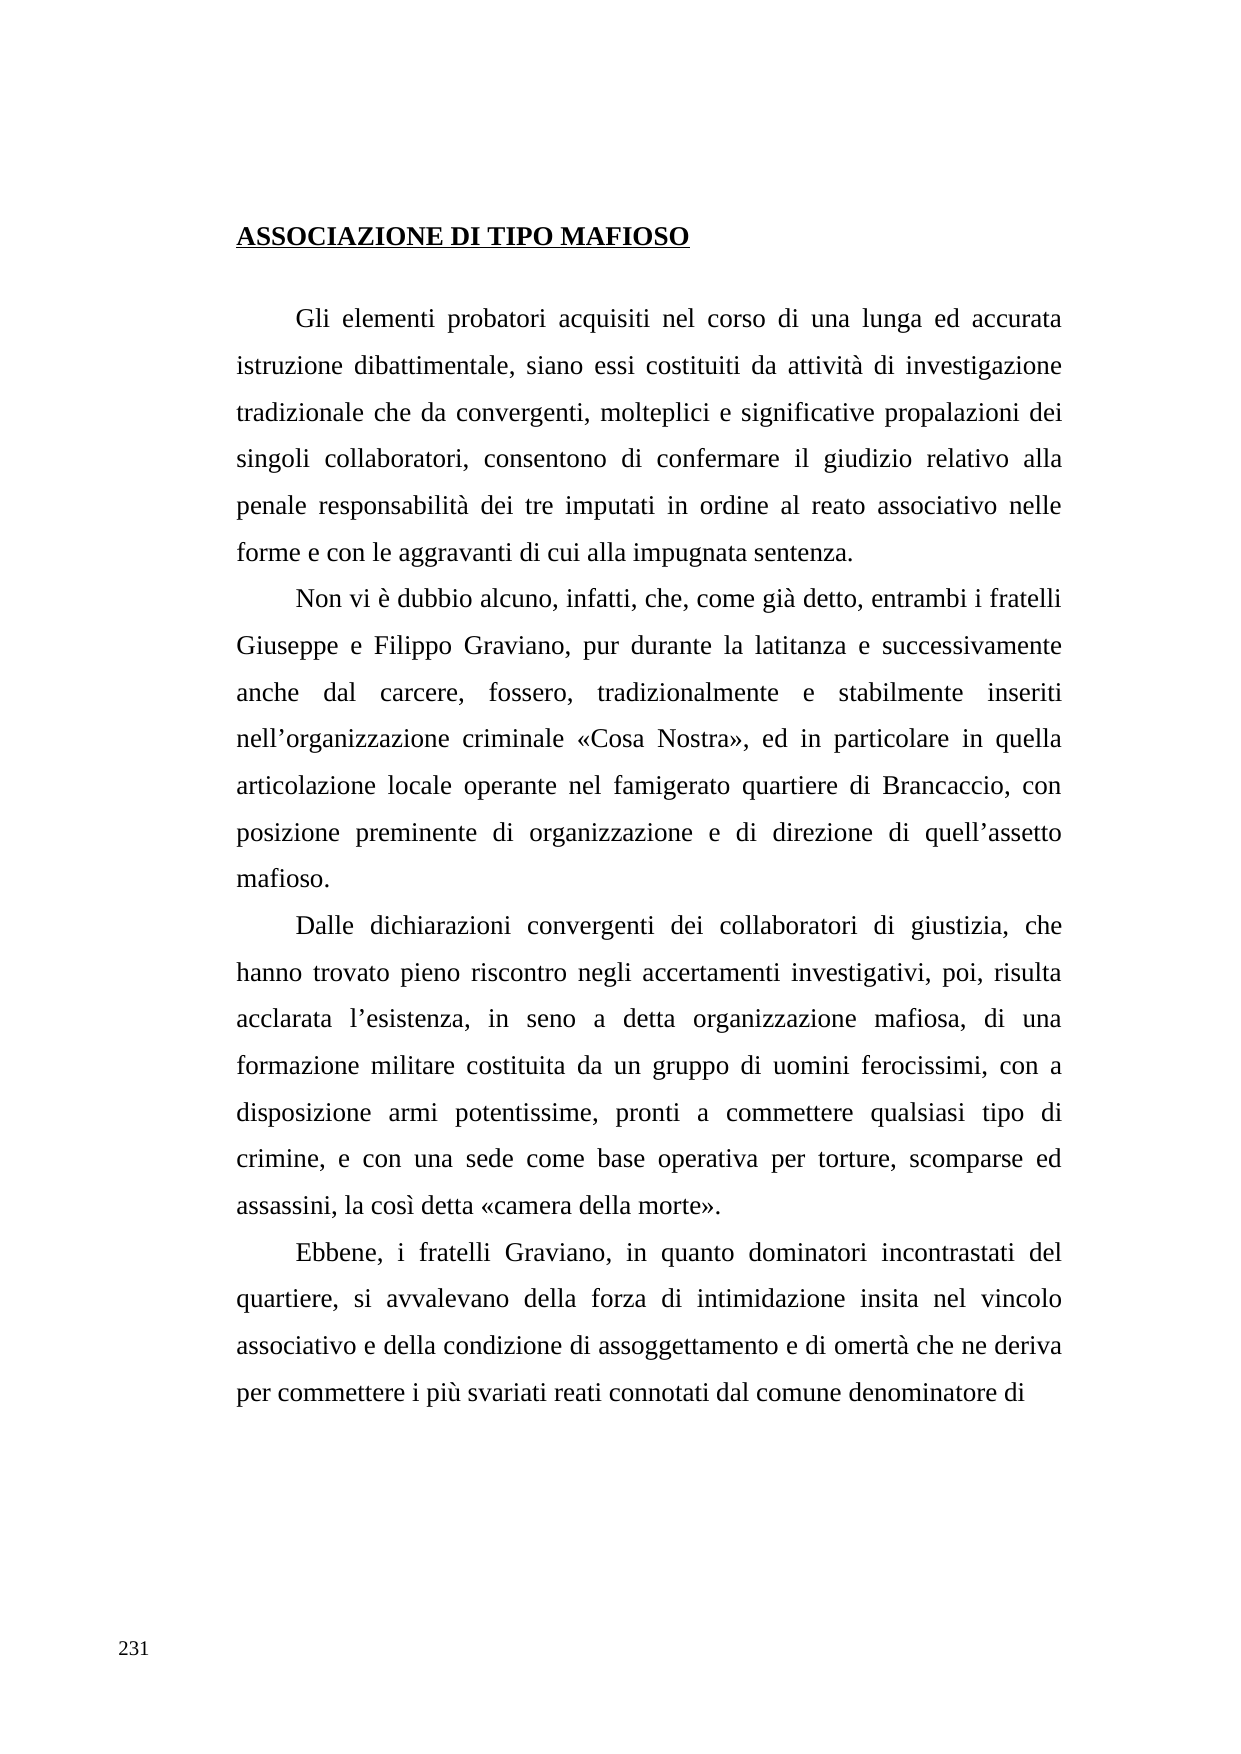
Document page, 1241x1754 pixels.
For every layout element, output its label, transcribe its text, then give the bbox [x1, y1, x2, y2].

text Gli elementi probatori acquisiti nel corso di una lunga ed accurata istruzione dibattimentale, siano essi costituiti da attività di investigazione tradizionale che da convergenti, molteplici e significative propalazioni dei singoli collaboratori, consentono di confermare il giudizio relativo alla penale responsabilità dei tre imputati in ordine al reato associativo nelle forme e con le aggravanti di cui alla impugnata sentenza. [236, 302, 1063, 567]
text ASSOCIAZIONE DI TIPO MAFIOSO [236, 220, 1063, 251]
text Ebbene, i fratelli Graviano, in quanto dominatori incontrastati del quartiere, si avvalevano della forza di intimidazione insita nel vincolo associativo e della condizione di assoggettamento e di omertà che ne deriva per commettere i più svariati reati connotati dal comune denominatore di [236, 1236, 1063, 1407]
text Dalle dichiarazioni convergenti dei collaboratori di giustizia, che hanno trovato pieno riscontro negli accertamenti investigativi, poi, risulta acclarata l’esistenza, in seno a detta organizzazione mafiosa, di una formazione militare costituita da un gruppo di uomini ferocissimi, con a disposizione armi potentissime, pronti a commettere qualsiasi tipo di crimine, e con una sede come base operativa per torture, scomparse ed assassini, la così detta «camera della morte». [236, 909, 1063, 1220]
text Non vi è dubbio alcuno, infatti, che, come già detto, entrambi i fratelli Giuseppe e Filippo Graviano, pur durante la latitanza e successivamente anche dal carcere, fossero, tradizionalmente e stabilmente inseriti nell’organizzazione criminale «Cosa Nostra», ed in particolare in quella articolazione locale operante nel famigerato quartiere di Brancaccio, con posizione preminente di organizzazione e di direzione di quell’assetto mafioso. [236, 582, 1063, 894]
